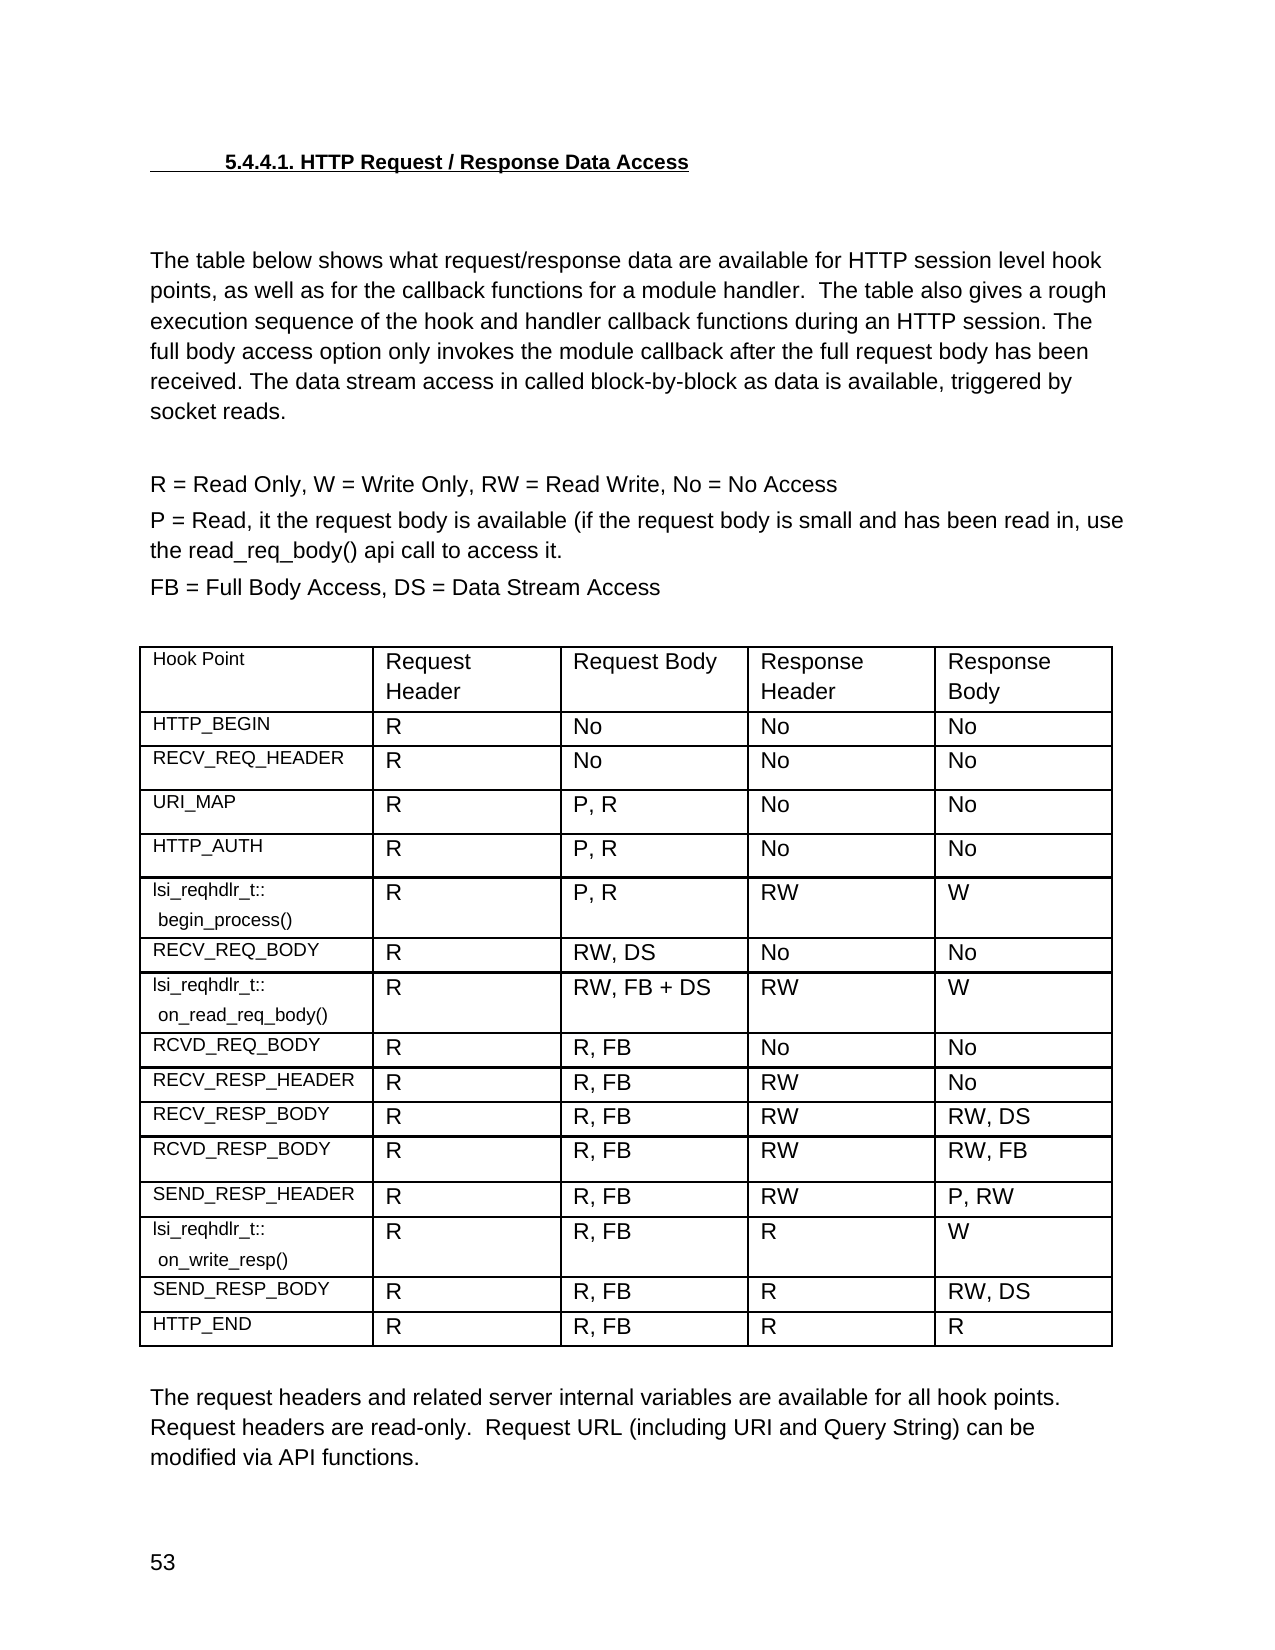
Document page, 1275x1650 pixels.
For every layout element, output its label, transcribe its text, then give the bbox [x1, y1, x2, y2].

table_header Request Body [562, 648, 747, 711]
table_cell No [749, 791, 934, 833]
text The table below shows what request/response data are available for HTTP session level hook points, as well as for the callback functions for a module handler. The table also gives a rough execution sequence of the hook and handler callback functions during an HTTP session. The full body access option only invokes the module callback after the full request body has been received. The data stream access in called block-by-block as data is available, triggered by socket reads. [150, 247, 1125, 424]
table_cell RCVD_RESP_BODY [141, 1138, 372, 1181]
table_cell R, FB [562, 1103, 747, 1135]
table_cell No [936, 791, 1111, 833]
table_cell lsi_reqhdlr_t:: on_write_resp() [141, 1218, 372, 1276]
table_cell RW, FB [936, 1138, 1111, 1181]
table_cell HTTP_END [141, 1313, 372, 1345]
table_cell RECV_REQ_BODY [141, 939, 372, 971]
table_cell R [374, 1183, 560, 1216]
table_cell RECV_RESP_BODY [141, 1103, 372, 1135]
table_cell R, FB [562, 1313, 747, 1345]
table_cell W [936, 1218, 1111, 1276]
table_cell RW [749, 974, 934, 1032]
table_cell R [374, 1103, 560, 1135]
table_cell R [374, 835, 560, 876]
table_cell RW [749, 879, 934, 937]
table_cell R, FB [562, 1069, 747, 1101]
table_cell R [374, 1313, 560, 1345]
table_cell HTTP_BEGIN [141, 713, 372, 745]
table_cell lsi_reqhdlr_t:: begin_process() [141, 879, 372, 937]
table_cell R [374, 713, 560, 745]
table_cell RECV_RESP_HEADER [141, 1069, 372, 1101]
table_cell R [374, 879, 560, 937]
table_cell RECV_REQ_HEADER [141, 747, 372, 789]
table_cell HTTP_AUTH [141, 835, 372, 876]
table_cell RW [749, 1069, 934, 1101]
table_cell R [374, 791, 560, 833]
table_cell RW, DS [936, 1278, 1111, 1311]
table_cell P, RW [936, 1183, 1111, 1216]
table_cell lsi_reqhdlr_t:: on_read_req_body() [141, 974, 372, 1032]
table_cell R, FB [562, 1138, 747, 1181]
table_cell RW, DS [936, 1103, 1111, 1135]
table_cell R [374, 939, 560, 971]
table_cell No [936, 939, 1111, 971]
table_cell No [562, 747, 747, 789]
table_cell W [936, 879, 1111, 937]
table_cell RW, FB + DS [562, 974, 747, 1032]
table_cell SEND_RESP_BODY [141, 1278, 372, 1311]
table_cell R [374, 1218, 560, 1276]
table_cell No [936, 747, 1111, 789]
table_cell R [374, 1069, 560, 1101]
table_cell R [374, 974, 560, 1032]
table_cell No [749, 835, 934, 876]
table_cell No [936, 713, 1111, 745]
table_cell P, R [562, 835, 747, 876]
table_cell No [936, 1069, 1111, 1101]
table_cell R [749, 1278, 934, 1311]
table_cell R, FB [562, 1183, 747, 1216]
table_cell R, FB [562, 1034, 747, 1066]
table_cell SEND_RESP_HEADER [141, 1183, 372, 1216]
table_cell No [936, 1034, 1111, 1066]
text The request headers and related server internal variables are available for all hook points. Request headers are read-only. Request URL (including URI and Query String) can be modified via API functions. [150, 1383, 1125, 1470]
table_cell RW [749, 1183, 934, 1216]
table_cell R, FB [562, 1218, 747, 1276]
table_cell R [936, 1313, 1111, 1345]
table_cell RW [749, 1103, 934, 1135]
table_cell RCVD_REQ_BODY [141, 1034, 372, 1066]
text FB = Full Body Access, DS = Data Stream Access [150, 573, 1125, 600]
table_cell No [936, 835, 1111, 876]
table_cell W [936, 974, 1111, 1032]
table_cell P, R [562, 879, 747, 937]
table_cell R [374, 1034, 560, 1066]
table_cell R [374, 747, 560, 789]
table_header Response Body [936, 648, 1111, 711]
table_cell No [749, 1034, 934, 1066]
table_header Request Header [374, 648, 560, 711]
table_cell R, FB [562, 1278, 747, 1311]
table_header Hook Point [141, 648, 372, 711]
table_cell No [749, 939, 934, 971]
table_cell R [749, 1313, 934, 1345]
table_cell R [749, 1218, 934, 1276]
subtitle 5.4.4.1. HTTP Request / Response Data Access [150, 150, 1125, 174]
text P = Read, it the request body is available (if the request body is small and has been read in, use the read_req_body() api call to access it. [150, 507, 1125, 563]
table_cell R [374, 1278, 560, 1311]
table_cell No [562, 713, 747, 745]
table_cell No [749, 747, 934, 789]
text R = Read Only, W = Write Only, RW = Read Write, No = No Access [150, 471, 1125, 497]
table_cell P, R [562, 791, 747, 833]
table_cell RW, DS [562, 939, 747, 971]
table_cell URI_MAP [141, 791, 372, 833]
table_cell No [749, 713, 934, 745]
table_cell R [374, 1138, 560, 1181]
table_cell RW [749, 1138, 934, 1181]
table_header Response Header [749, 648, 934, 711]
